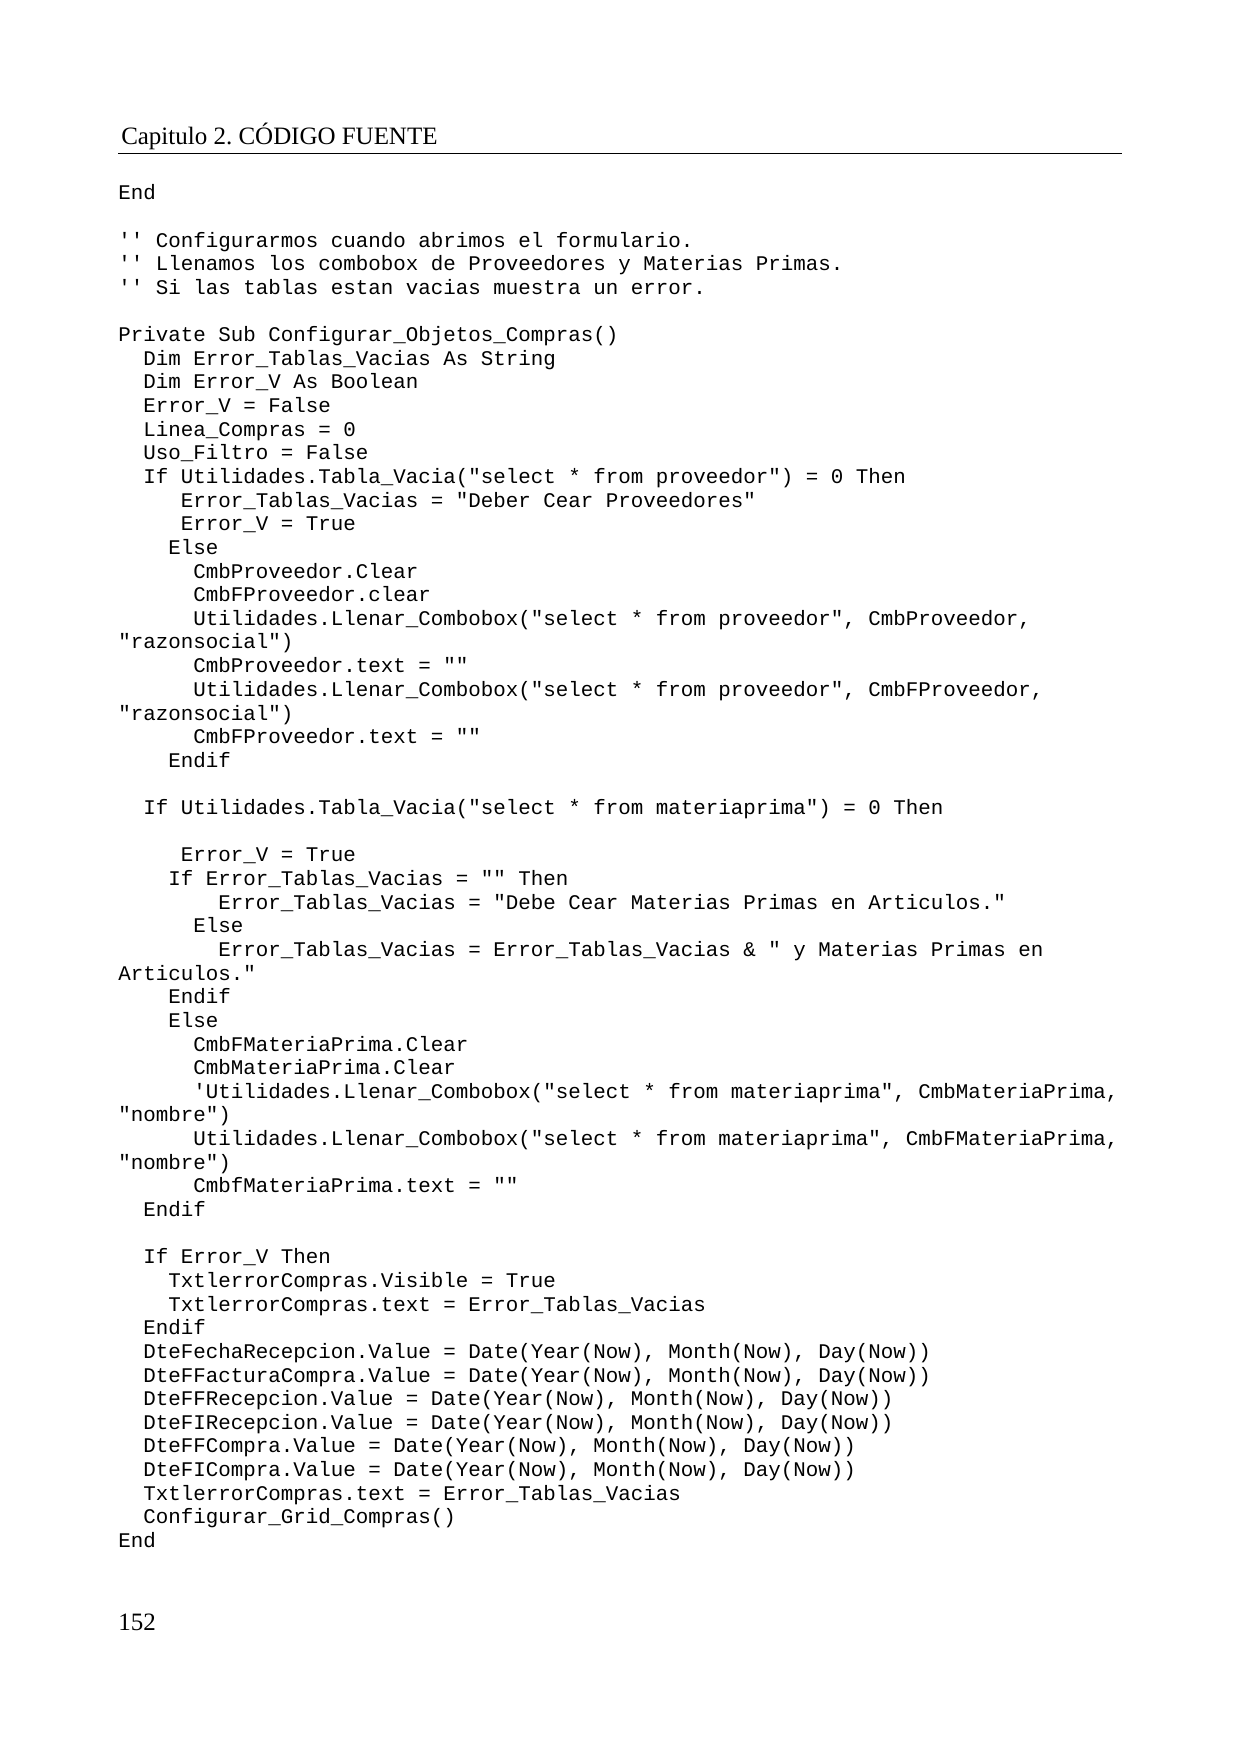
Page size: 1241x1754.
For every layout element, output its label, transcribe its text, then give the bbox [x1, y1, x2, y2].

text Endif [118, 986, 1122, 1010]
text End [118, 1530, 1122, 1554]
text Utilidades.Llenar_Combobox("select * from proveedor", CmbFProveedor, "razonsocial") [118, 679, 1122, 726]
text DteFIRecepcion.Value = Date(Year(Now), Month(Now), Day(Now)) [118, 1412, 1122, 1436]
text If Error_V Then [118, 1246, 1122, 1270]
text '' Configurarmos cuando abrimos el formulario. [118, 229, 1122, 253]
text Utilidades.Llenar_Combobox("select * from materiaprima", CmbFMateriaPrima, "nombre") [118, 1128, 1122, 1175]
text Error_Tablas_Vacias = Error_Tablas_Vacias & " y Materias Primas en Articulos." [118, 939, 1122, 986]
text DteFICompra.Value = Date(Year(Now), Month(Now), Day(Now)) [118, 1459, 1122, 1483]
text Else [118, 1010, 1122, 1033]
text '' Llenamos los combobox de Proveedores y Materias Primas. [118, 253, 1122, 277]
text DteFFRecepcion.Value = Date(Year(Now), Month(Now), Day(Now)) [118, 1388, 1122, 1412]
text CmbProveedor.text = "" [118, 655, 1122, 679]
text TxtlerrorCompras.text = Error_Tablas_Vacias [118, 1483, 1122, 1506]
text Configurar_Grid_Compras() [118, 1506, 1122, 1530]
text CmbProveedor.Clear [118, 561, 1122, 584]
text Private Sub Configurar_Objetos_Compras() [118, 324, 1122, 348]
text TxtlerrorCompras.text = Error_Tablas_Vacias [118, 1294, 1122, 1317]
text Error_Tablas_Vacias = "Deber Cear Proveedores" [118, 490, 1122, 513]
text TxtlerrorCompras.Visible = True [118, 1270, 1122, 1294]
text DteFFacturaCompra.Value = Date(Year(Now), Month(Now), Day(Now)) [118, 1364, 1122, 1388]
text DteFechaRecepcion.Value = Date(Year(Now), Month(Now), Day(Now)) [118, 1341, 1122, 1364]
text Else [118, 537, 1122, 561]
text Error_Tablas_Vacias = "Debe Cear Materias Primas en Articulos." [118, 892, 1122, 915]
text Utilidades.Llenar_Combobox("select * from proveedor", CmbProveedor, "razonsocial") [118, 608, 1122, 655]
text Linea_Compras = 0 [118, 419, 1122, 442]
text Error_V = False [118, 395, 1122, 419]
text CmbFMateriaPrima.Clear [118, 1033, 1122, 1057]
text CmbfMateriaPrima.text = "" [118, 1175, 1122, 1199]
text Error_V = True [118, 513, 1122, 537]
text CmbMateriaPrima.Clear [118, 1057, 1122, 1081]
text 'Utilidades.Llenar_Combobox("select * from materiaprima", CmbMateriaPrima, "nombre") [118, 1081, 1122, 1128]
text If Error_Tablas_Vacias = "" Then [118, 868, 1122, 892]
text Else [118, 915, 1122, 939]
text End [118, 182, 1122, 206]
text '' Si las tablas estan vacias muestra un error. [118, 277, 1122, 301]
text Endif [118, 1199, 1122, 1223]
text Dim Error_V As Boolean [118, 371, 1122, 395]
text Dim Error_Tablas_Vacias As String [118, 348, 1122, 371]
text Endif [118, 750, 1122, 773]
text Uso_Filtro = False [118, 442, 1122, 466]
text If Utilidades.Tabla_Vacia("select * from materiaprima") = 0 Then [118, 797, 1122, 821]
text If Utilidades.Tabla_Vacia("select * from proveedor") = 0 Then [118, 466, 1122, 490]
text Error_V = True [118, 844, 1122, 868]
text CmbFProveedor.text = "" [118, 726, 1122, 750]
text CmbFProveedor.clear [118, 584, 1122, 608]
text DteFFCompra.Value = Date(Year(Now), Month(Now), Day(Now)) [118, 1436, 1122, 1459]
text Endif [118, 1317, 1122, 1341]
